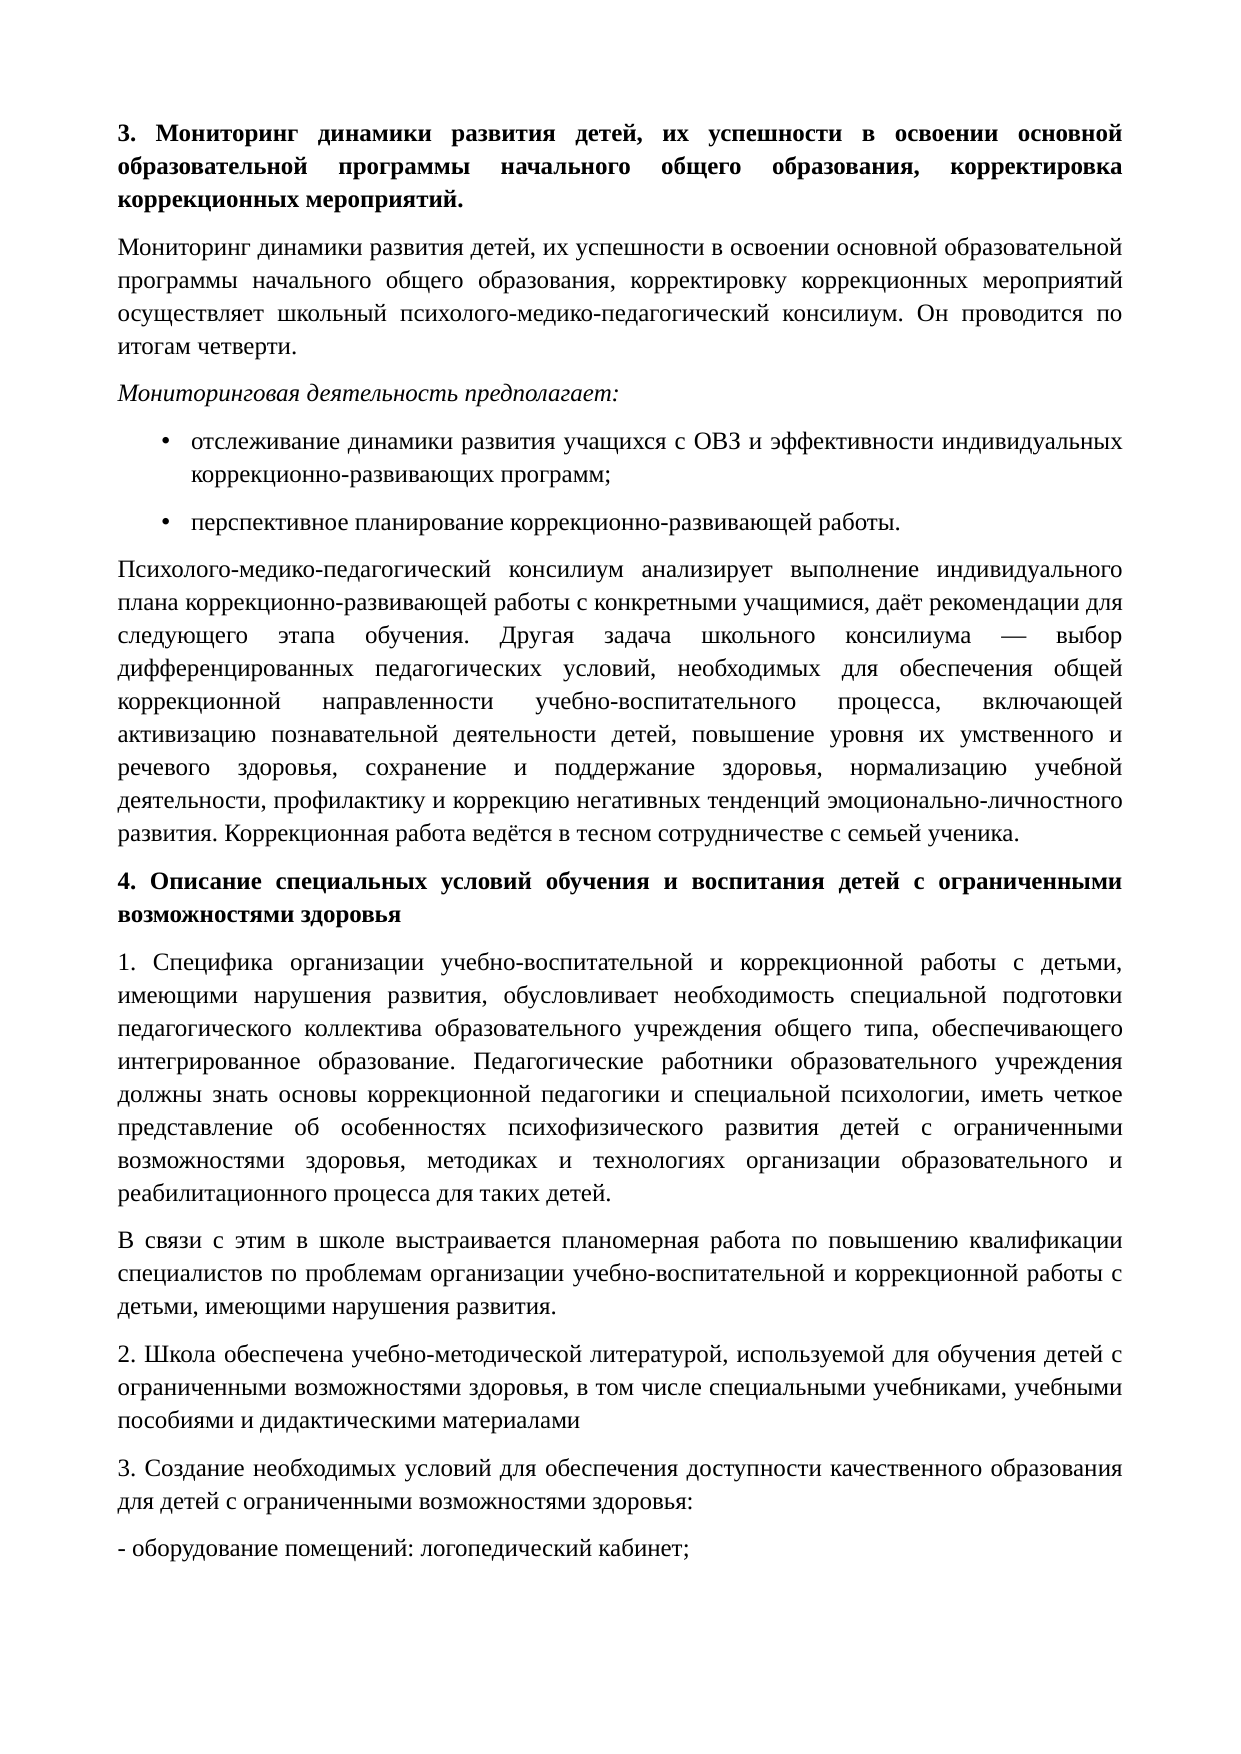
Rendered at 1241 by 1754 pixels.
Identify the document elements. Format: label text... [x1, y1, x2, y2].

text Мониторинг динамики развития детей, их успешности в освоении основной образовательной программы начального общего образования, корректировку коррекционных мероприятий осуществляет школьный психолого-медико-педагогический консилиум. Он проводится по итогам четверти. [117, 232, 1123, 359]
text 3. Создание необходимых условий для обеспечения доступности качественного образования для детей с ограниченными возможностями здоровья: [117, 1453, 1123, 1514]
text 1. Специфика организации учебно-воспитательной и коррекционной работы с детьми, имеющими нарушения развития, обусловливает необходимость специальной подготовки педагогического коллектива образовательного учреждения общего типа, обеспечивающего интегрированное образование. Педагогические работники образовательного учреждения должны знать основы коррекционной педагогики и специальной психологии, иметь четкое представление об особенностях психофизического развития детей с ограниченными возможностями здоровья, методиках и технологиях организации образовательного и реабилитационного процесса для таких детей. [117, 947, 1123, 1207]
text Мониторинговая деятельность предполагает: [117, 378, 1123, 407]
text 3. Мониторинг динамики развития детей, их успешности в освоении основной образовательной программы начального общего образования, корректировка коррекционных мероприятий. [117, 118, 1123, 213]
list отслеживание динамики развития учащихся с ОВЗ и эффективности индивидуальных коррекционно-развивающих программ; [161, 426, 1123, 488]
list перспективное планирование коррекционно-развивающей работы. [161, 507, 1123, 535]
text В связи с этим в школе выстраивается планомерная работа по повышению квалификации специалистов по проблемам организации учебно-воспитательной и коррекционной работы с детьми, имеющими нарушения развития. [117, 1225, 1123, 1320]
text Психолого-медико-педагогический консилиум анализирует выполнение индивидуального плана коррекционно-развивающей работы с конкретными учащимися, даёт рекомендации для следующего этапа обучения. Другая задача школьного консилиума — выбор дифференцированных педагогических условий, необходимых для обеспечения общей коррекционной направленности учебно-воспитательного процесса, включающей активизацию познавательной деятельности детей, повышение уровня их умственного и речевого здоровья, сохранение и поддержание здоровья, нормализацию учебной деятельности, профилактику и коррекцию негативных тенденций эмоционально-личностного развития. Коррекционная работа ведётся в тесном сотрудничестве с семьей ученика. [117, 554, 1123, 847]
text 2. Школа обеспечена учебно-методической литературой, используемой для обучения детей с ограниченными возможностями здоровья, в том числе специальными учебниками, учебными пособиями и дидактическими материалами [117, 1339, 1123, 1434]
text 4. Описание специальных условий обучения и воспитания детей с ограниченными возможностями здоровья [117, 866, 1123, 928]
text - оборудование помещений: логопедический кабинет; [117, 1533, 1123, 1562]
